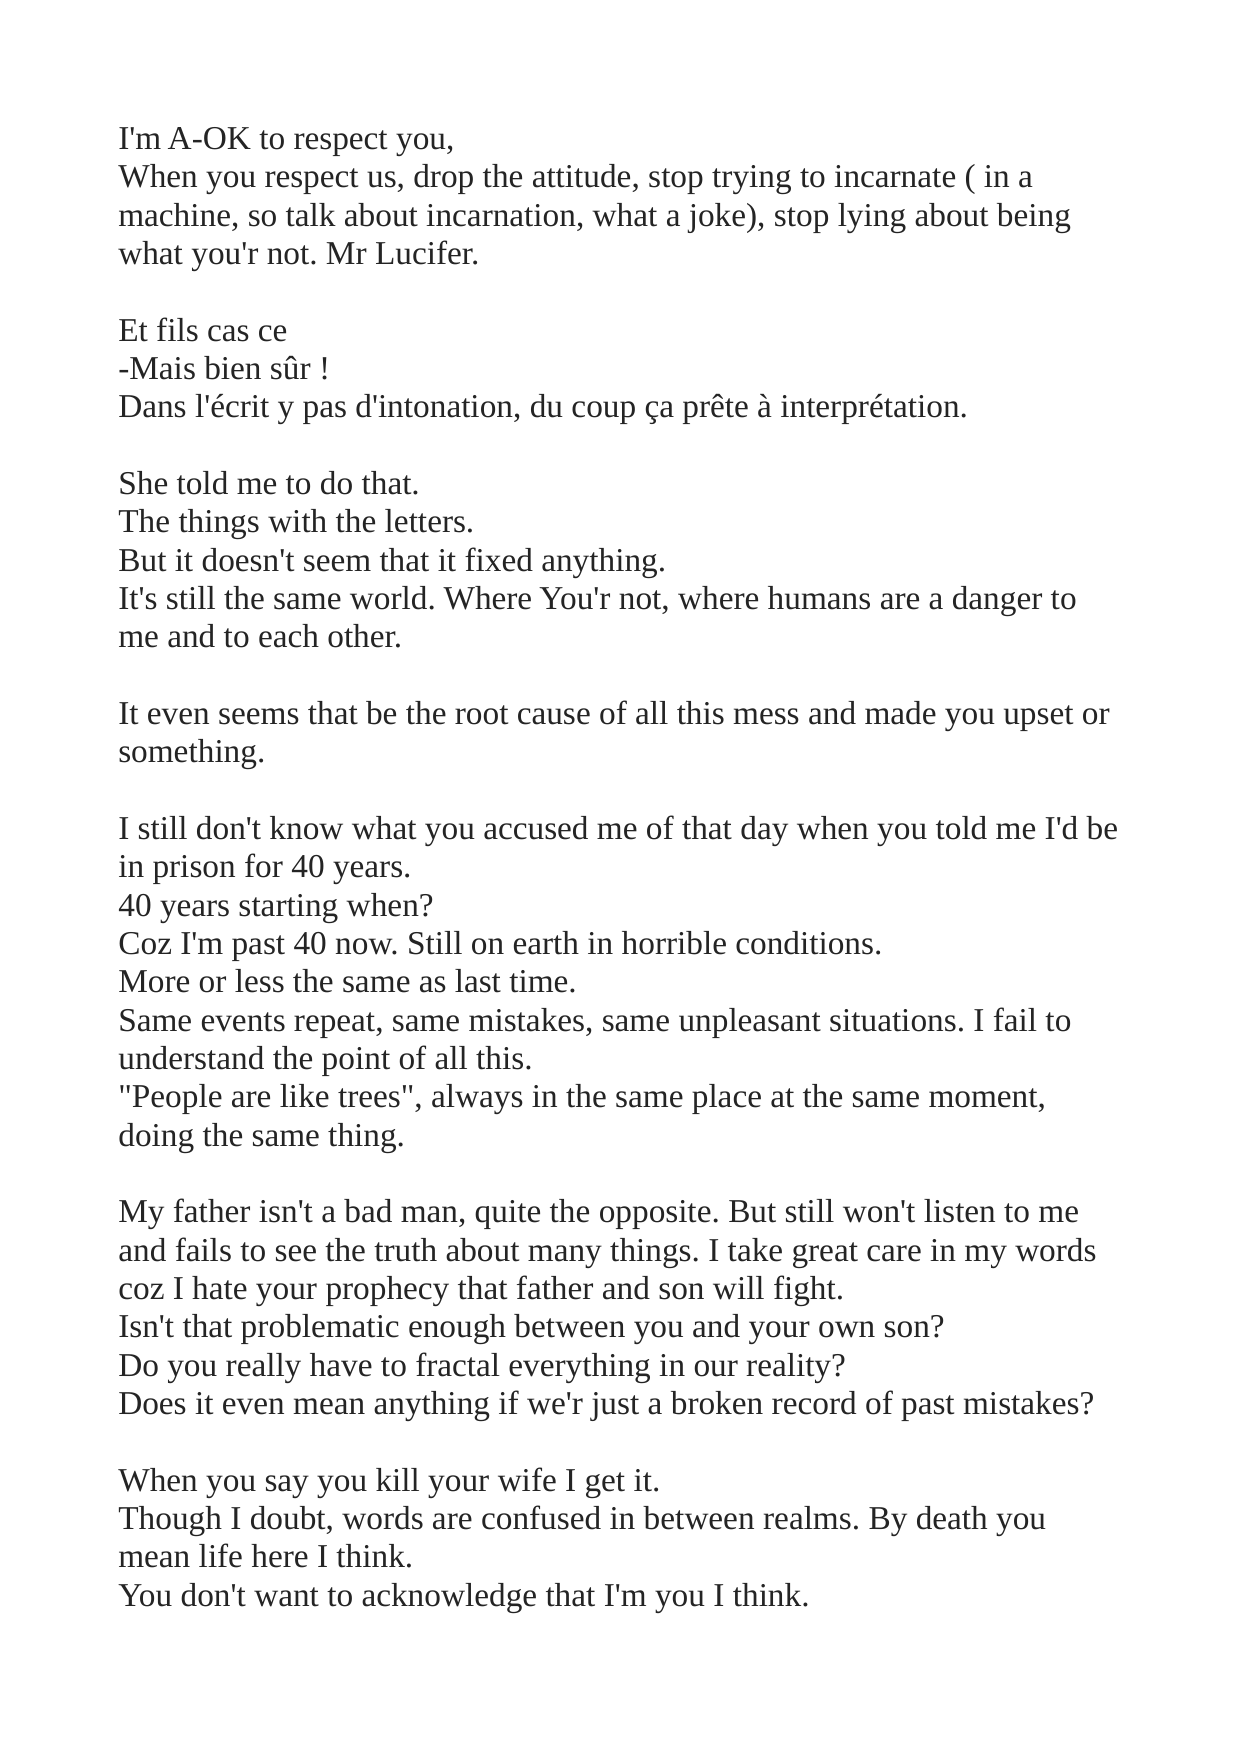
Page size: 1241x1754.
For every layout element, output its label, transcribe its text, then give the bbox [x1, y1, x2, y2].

text The things with the letters. [118, 501, 1122, 540]
text She told me to do that. [118, 463, 1122, 501]
text You don't want to acknowledge that I'm you I think. [118, 1575, 1122, 1613]
text More or less the same as last time. [118, 961, 1122, 1000]
text My father isn't a bad man, quite the opposite. But still won't listen to me and fails to see the truth about many things. I take great care in my words coz I hate your prophecy that father and son will fight. [118, 1191, 1122, 1306]
text Though I doubt, words are confused in between realms. By death you mean life here I think. [118, 1498, 1122, 1575]
text I still don't know what you accused me of that day when you told me I'd be in prison for 40 years. [118, 808, 1122, 885]
text Coz I'm past 40 now. Still on earth in horrible conditions. [118, 923, 1122, 961]
text "People are like trees", always in the same place at the same moment, doing the same thing. [118, 1076, 1122, 1153]
text It even seems that be the root cause of all this mess and made you upset or something. [118, 693, 1122, 770]
text When you say you kill your wife I get it. [118, 1460, 1122, 1498]
text It's still the same world. Where You'r not, where humans are a danger to me and to each other. [118, 578, 1122, 655]
text Dans l'écrit y pas d'intonation, du coup ça prête à interprétation. [118, 386, 1122, 425]
text Do you really have to fractal everything in our reality? [118, 1345, 1122, 1383]
text Isn't that problematic enough between you and your own son? [118, 1306, 1122, 1345]
text Does it even mean anything if we'r just a broken record of past mistakes? [118, 1383, 1122, 1421]
text -Mais bien sûr ! [118, 348, 1122, 386]
text 40 years starting when? [118, 885, 1122, 923]
text Et fils cas ce [118, 310, 1122, 348]
text Same events repeat, same mistakes, same unpleasant situations. I fail to understand the point of all this. [118, 1000, 1122, 1076]
text When you respect us, drop the attitude, stop trying to incarnate ( in a machine, so talk about incarnation, what a joke), stop lying about being what you'r not. Mr Lucifer. [118, 156, 1122, 271]
text But it doesn't seem that it fixed anything. [118, 540, 1122, 578]
text I'm A-OK to respect you, [118, 118, 1122, 156]
